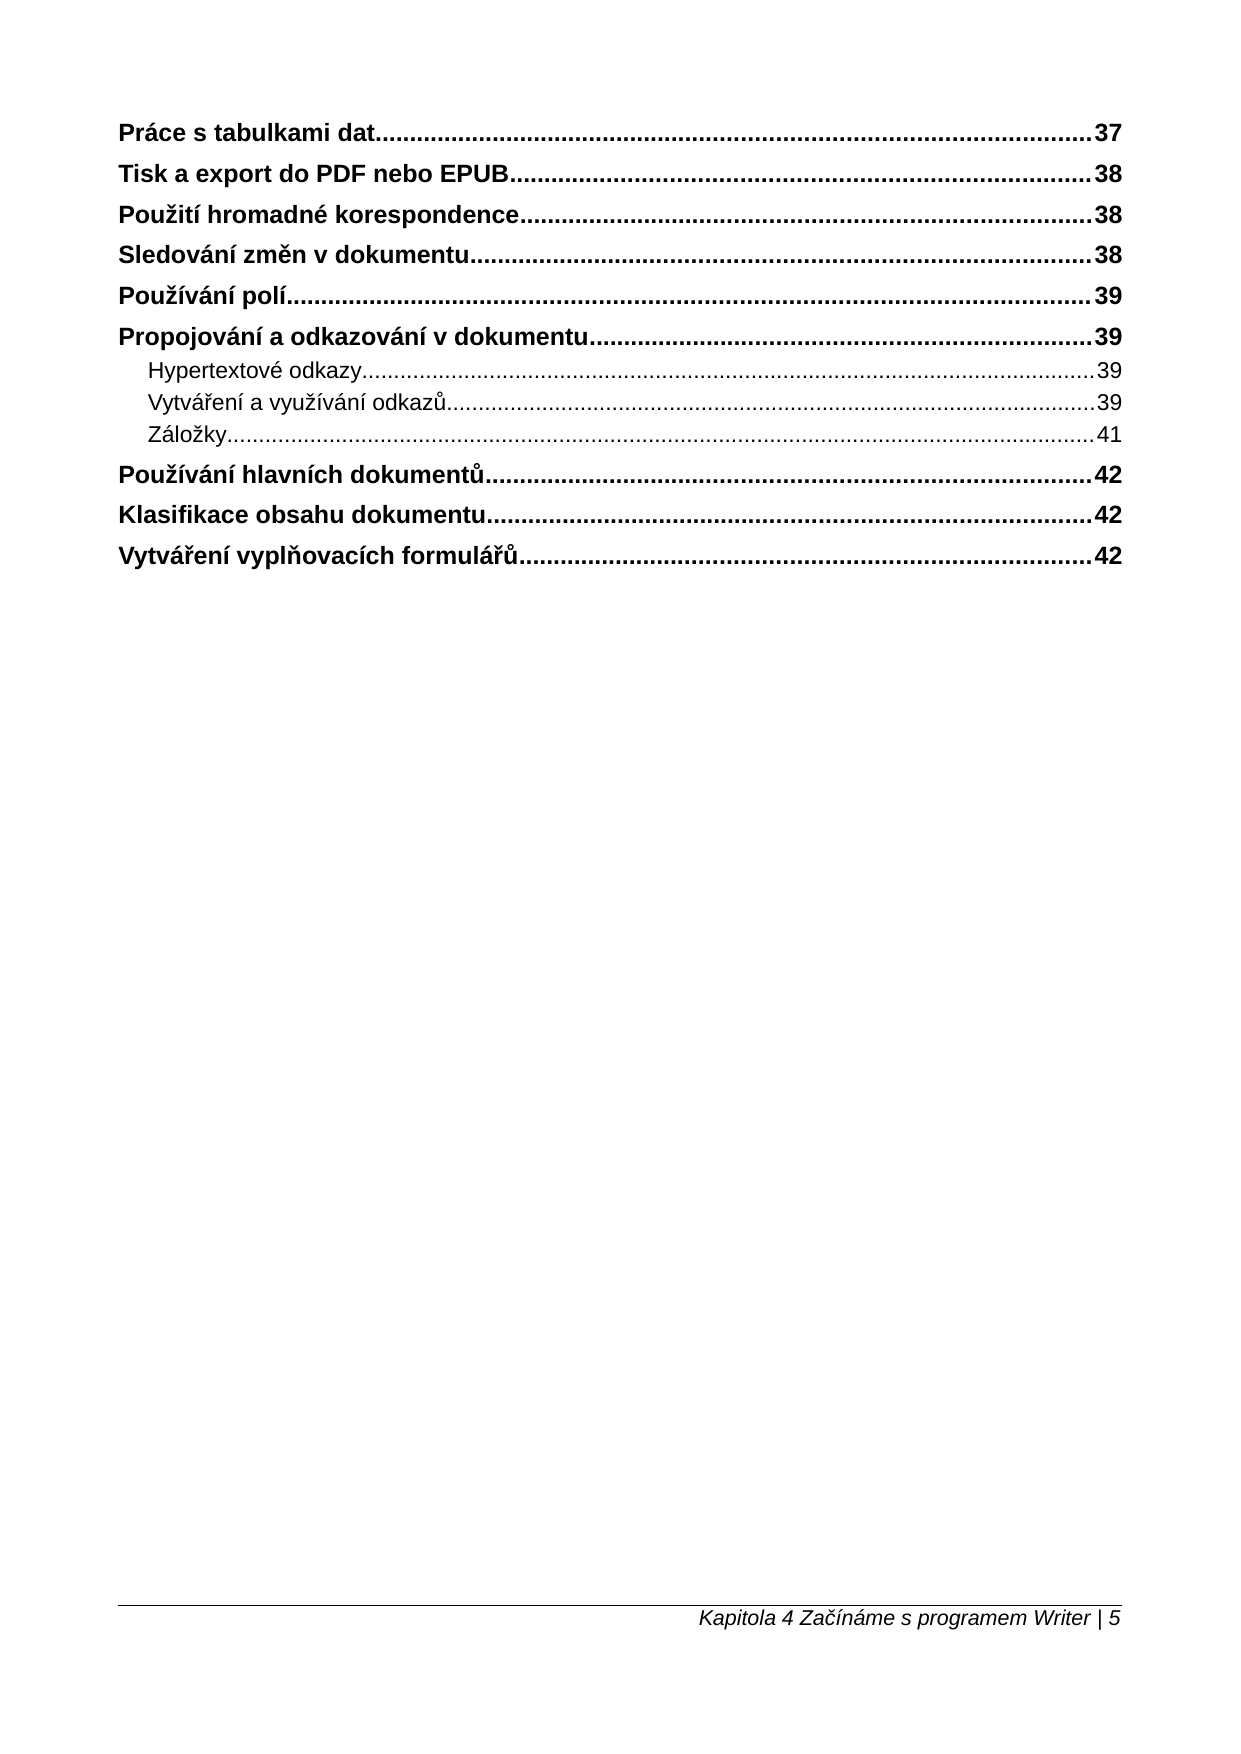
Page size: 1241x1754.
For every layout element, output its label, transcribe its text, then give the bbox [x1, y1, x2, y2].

text Používání hlavních dokumentů 42 [118, 460, 1122, 488]
text Používání polí 39 [118, 281, 1122, 310]
text Práce s tabulkami dat 37 [118, 118, 1122, 147]
text Propojování a odkazování v dokumentu 39 [118, 322, 1122, 351]
text Záložky 41 [148, 421, 1122, 448]
text Klasifikace obsahu dokumentu 42 [118, 500, 1122, 529]
text Vytváření vyplňovacích formulářů 42 [118, 541, 1122, 570]
text Použití hromadné korespondence 38 [118, 199, 1122, 228]
text Vytváření a využívání odkazů 39 [148, 389, 1122, 415]
text Hypertextové odkazy 39 [148, 357, 1122, 383]
text Tisk a export do PDF nebo EPUB 38 [118, 159, 1122, 188]
text Sledování změn v dokumentu 38 [118, 240, 1122, 269]
